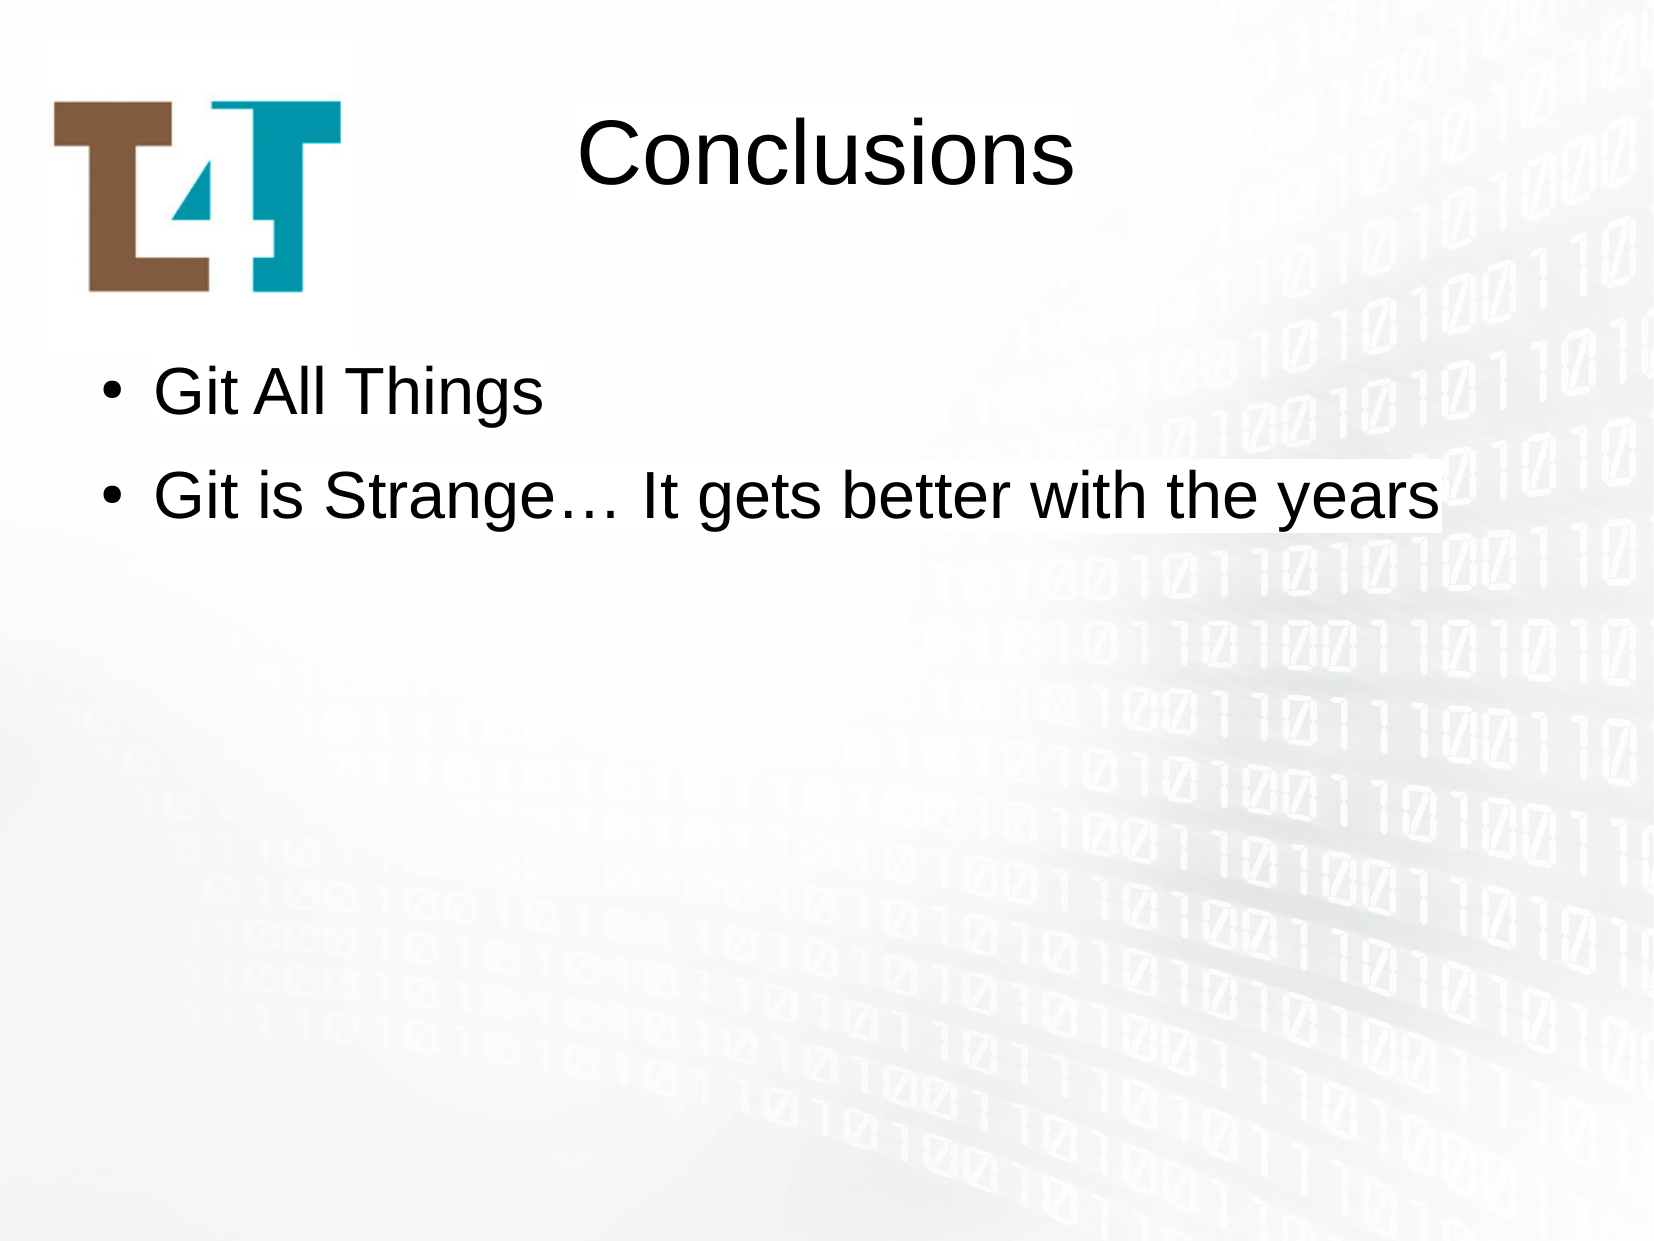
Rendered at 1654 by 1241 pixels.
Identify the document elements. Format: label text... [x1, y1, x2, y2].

list Git All Things Git is Strange… It gets better with the years [82, 354, 1571, 1010]
picture [0, 0, 1654, 1241]
title Conclusions [82, 49, 1571, 257]
